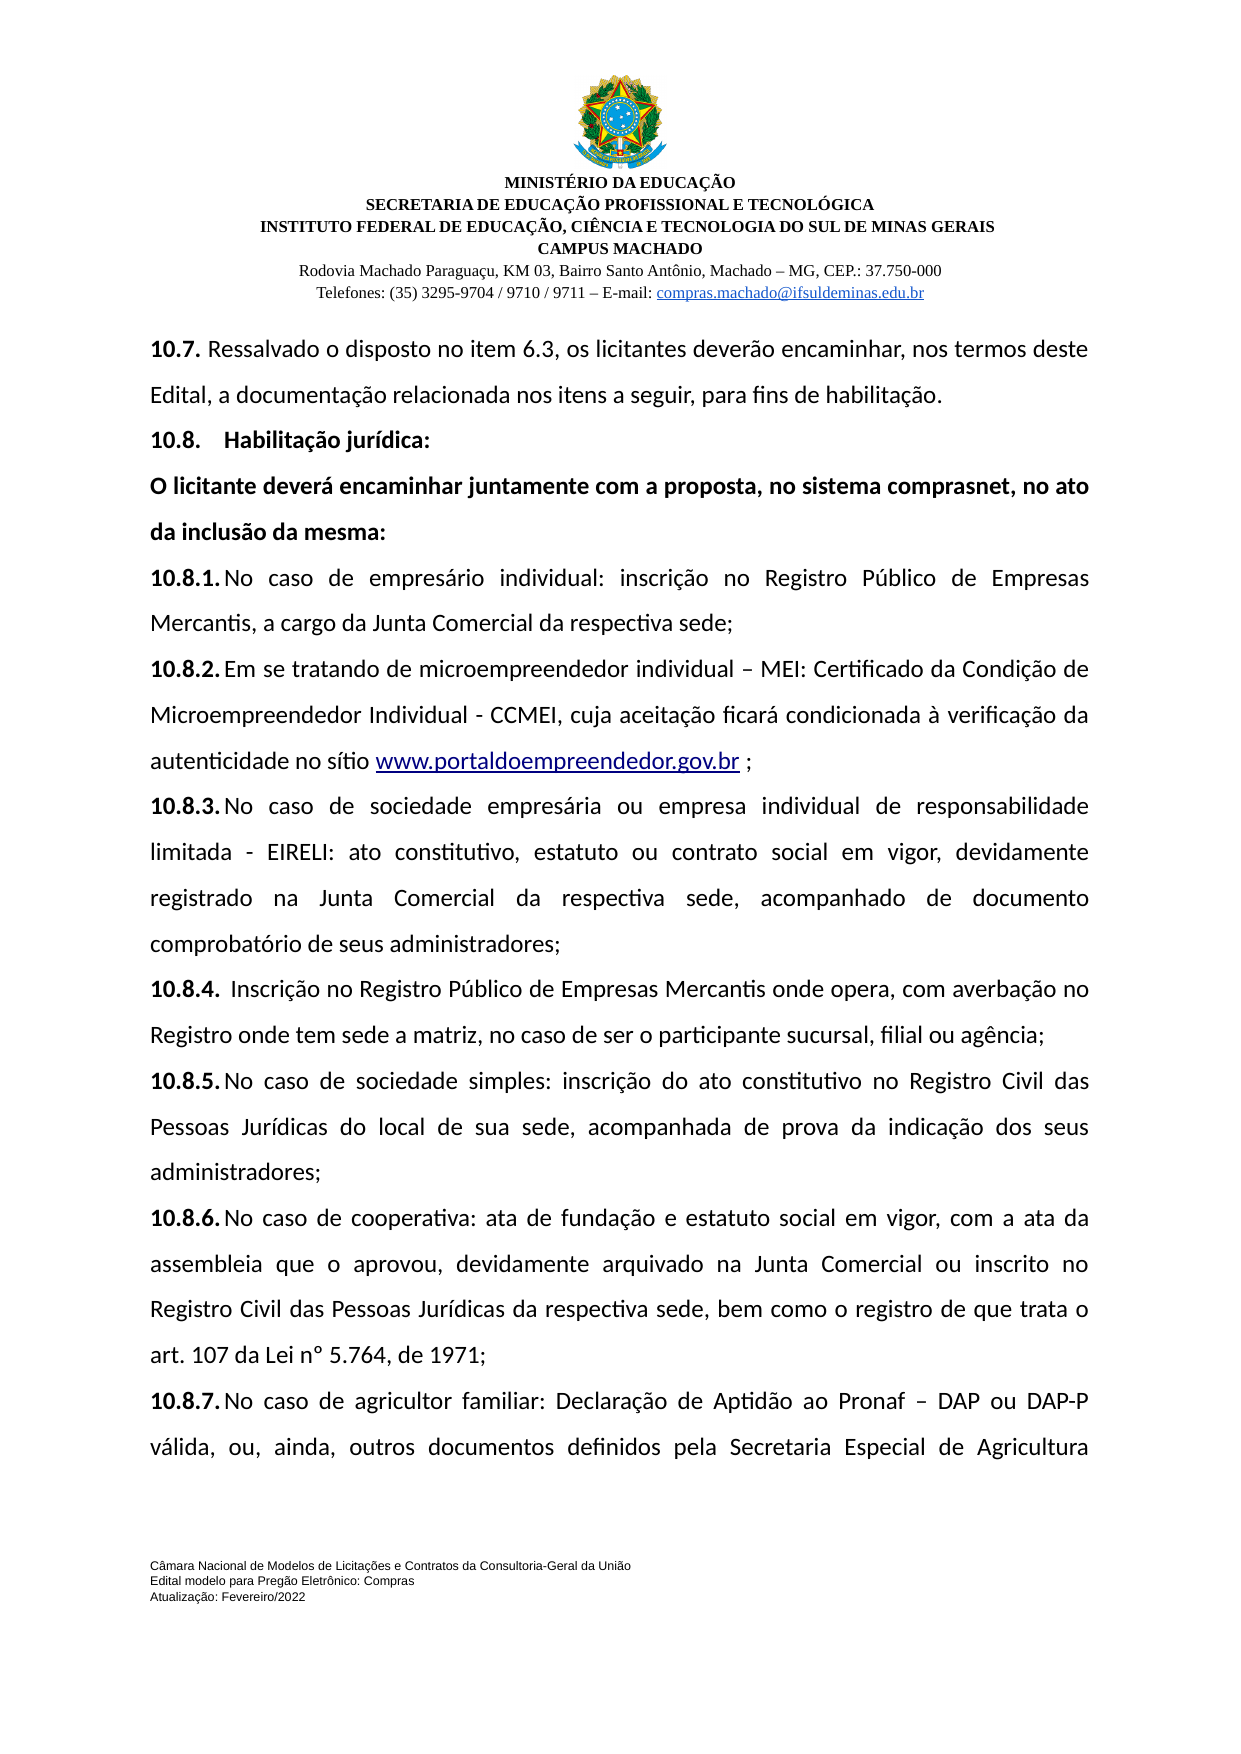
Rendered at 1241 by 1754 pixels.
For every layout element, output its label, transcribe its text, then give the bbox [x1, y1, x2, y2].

picture [613, 164, 628, 169]
text 10.8.1. No caso de empresário individual: inscrição no Registro Público de Empresas Mercantis, a cargo da Junta Comercial da respectiva sede; [150, 562, 1090, 638]
text 10.8. Habilitação jurídica: [150, 425, 1090, 455]
text 10.7. Ressalvado o disposto no item 6.3, os licitantes deverão encaminhar, nos termos deste Edital, a documentação relacionada nos itens a seguir, para fins de habilitação. [150, 333, 1090, 409]
text 10.8.5. No caso de sociedade simples: inscrição do ato constitutivo no Registro Civil das Pessoas Jurídicas do local de sua sede, acompanhada de prova da indicação dos seus administradores; [150, 1065, 1090, 1187]
text O licitante deverá encaminhar juntamente com a proposta, no sistema comprasnet, no ato da inclusão da mesma: [150, 470, 1090, 547]
picture [639, 150, 650, 156]
picture [573, 75, 667, 169]
text 10.8.4. Inscrição no Registro Público de Empresas Mercantis onde opera, com averbação no Registro onde tem sede a matriz, no caso de ser o participante sucursal, filial ou agência; [150, 973, 1090, 1050]
text 10.8.3. No caso de sociedade empresária ou empresa individual de responsabilidade limitada - EIRELI: ato constitutivo, estatuto ou contrato social em vigor, devidamente registrado na Junta Comercial da respectiva sede, acompanhado de documento comprobatório de seus administradores; [150, 791, 1090, 958]
text 10.8.6. No caso de cooperativa: ata de fundação e estatuto social em vigor, com a ata da assembleia que o aprovou, devidamente arquivado na Junta Comercial ou inscrito no Registro Civil das Pessoas Jurídicas da respectiva sede, bem como o registro de que trata o art. 107 da Lei nº 5.764, de 1971; [150, 1202, 1090, 1370]
text 10.8.7. No caso de agricultor familiar: Declaração de Aptidão ao Pronaf – DAP ou DAP-P válida, ou, ainda, outros documentos definidos pela Secretaria Especial de Agricultura [150, 1385, 1090, 1461]
text 10.8.2. Em se tratando de microempreendedor individual – MEI: Certificado da Condição de Microempreendedor Individual - CCMEI, cuja aceitação ficará condicionada à verificação da autenticidade no sítio www.portaldoempreendedor.gov.br ; [150, 653, 1090, 775]
